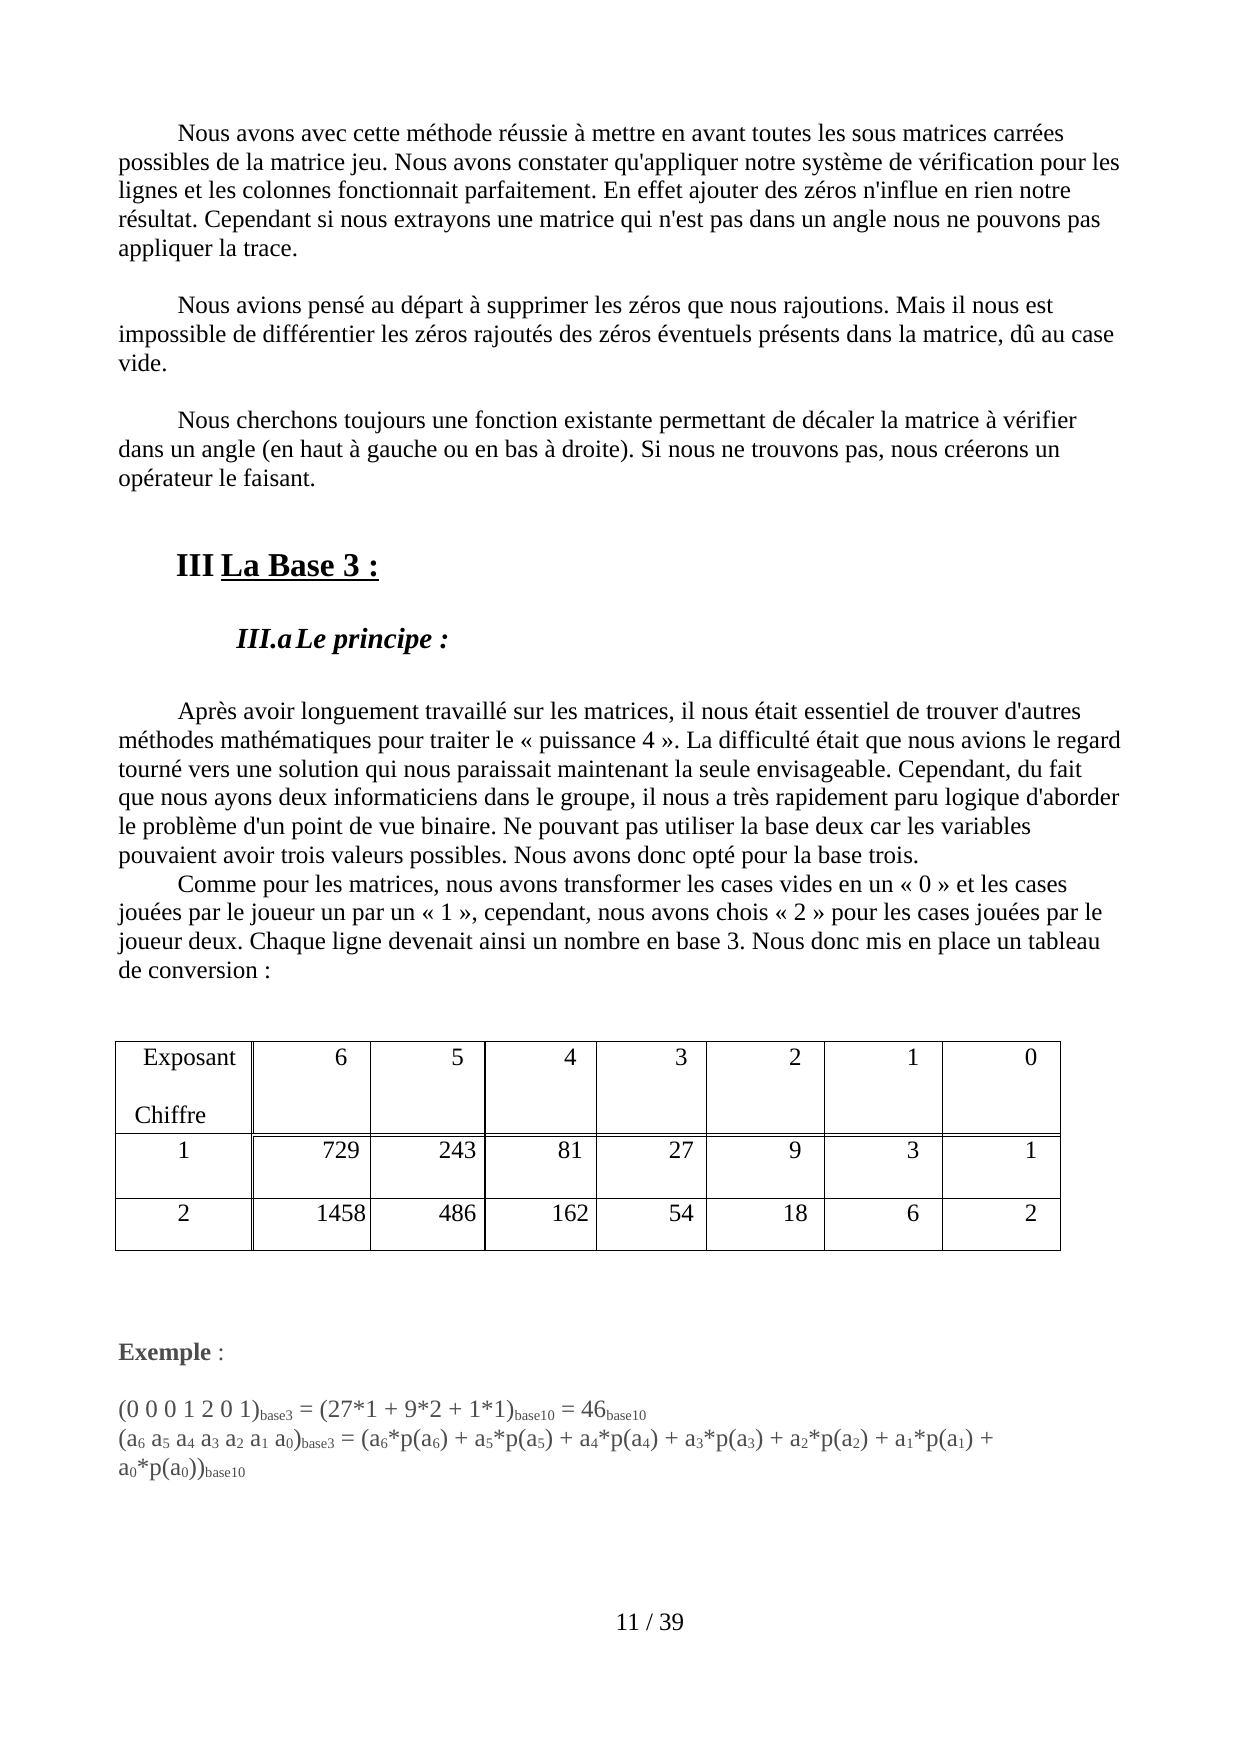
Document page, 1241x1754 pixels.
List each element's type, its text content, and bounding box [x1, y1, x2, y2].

table_cell 1 [116, 1134, 251, 1197]
text Exemple : [118, 1337, 1122, 1366]
table_header 4 [486, 1042, 596, 1133]
table_cell 54 [597, 1199, 706, 1249]
table_cell 162 [486, 1199, 596, 1249]
table_cell 2 [116, 1199, 251, 1249]
table_cell 1 [943, 1137, 1060, 1197]
table_cell 18 [707, 1199, 824, 1249]
table_header 1 [825, 1042, 942, 1133]
table_header Exposant Chiffre [116, 1042, 251, 1133]
table_header 2 [707, 1042, 824, 1133]
text Nous avons avec cette méthode réussie à mettre en avant toutes les sous matrices carrées possibles de la matrice jeu. Nous avons constater qu'appliquer notre système de vérification pour les lignes et les colonnes fonctionnait parfaitement. En effet ajouter des zéros n'influe en rien notre résultat. Cependant si nous extrayons une matrice qui n'est pas dans un angle nous ne pouvons pas appliquer la trace. [118, 118, 1122, 262]
text Nous cherchons toujours une fonction existante permettant de décaler la matrice à vérifier dans un angle (en haut à gauche ou en bas à droite). Si nous ne trouvons pas, nous créerons un opérateur le faisant. [118, 406, 1122, 492]
table_cell 729 [254, 1137, 370, 1197]
subtitle Le principe : [236, 621, 1122, 655]
text Comme pour les matrices, nous avons transformer les cases vides en un « 0 » et les cases jouées par le joueur un par un « 1 », cependant, nous avons chois « 2 » pour les cases jouées par le joueur deux. Chaque ligne devenait ainsi un nombre en base 3. Nous donc mis en place un tableau de conversion : [118, 869, 1122, 984]
table_cell 6 [825, 1199, 942, 1249]
text (0 0 0 1 2 0 1)base3 = (27*1 + 9*2 + 1*1)base10 = 46base10 [118, 1394, 1122, 1423]
table_cell 81 [486, 1137, 596, 1197]
table_cell 2 [943, 1199, 1060, 1249]
table_cell 486 [371, 1199, 484, 1249]
table_cell 1458 [254, 1199, 370, 1249]
table_cell 27 [597, 1137, 706, 1197]
table_cell 243 [371, 1137, 484, 1197]
table_header 5 [371, 1042, 484, 1133]
text Nous avions pensé au départ à supprimer les zéros que nous rajoutions. Mais il nous est impossible de différentier les zéros rajoutés des zéros éventuels présents dans la matrice, dû au case vide. [118, 291, 1122, 377]
subtitle La Base 3 : [176, 546, 1122, 584]
table_header 0 [943, 1042, 1060, 1133]
table_cell 3 [825, 1137, 942, 1197]
table_header 3 [597, 1042, 706, 1133]
table_cell 9 [707, 1137, 824, 1197]
text (a6 a5 a4 a3 a2 a1 a0)base3 = (a6*p(a6) + a5*p(a5) + a4*p(a4) + a3*p(a3) + a2*p(a2) + a1*p(a1) + a0*p(a0))base10 [118, 1423, 1122, 1481]
table_header 6 [254, 1042, 370, 1133]
text Après avoir longuement travaillé sur les matrices, il nous était essentiel de trouver d'autres méthodes mathématiques pour traiter le « puissance 4 ». La difficulté était que nous avions le regard tourné vers une solution qui nous paraissait maintenant la seule envisageable. Cependant, du fait que nous ayons deux informaticiens dans le groupe, il nous a très rapidement paru logique d'aborder le problème d'un point de vue binaire. Ne pouvant pas utiliser la base deux car les variables pouvaient avoir trois valeurs possibles. Nous avons donc opté pour la base trois. [118, 696, 1122, 869]
